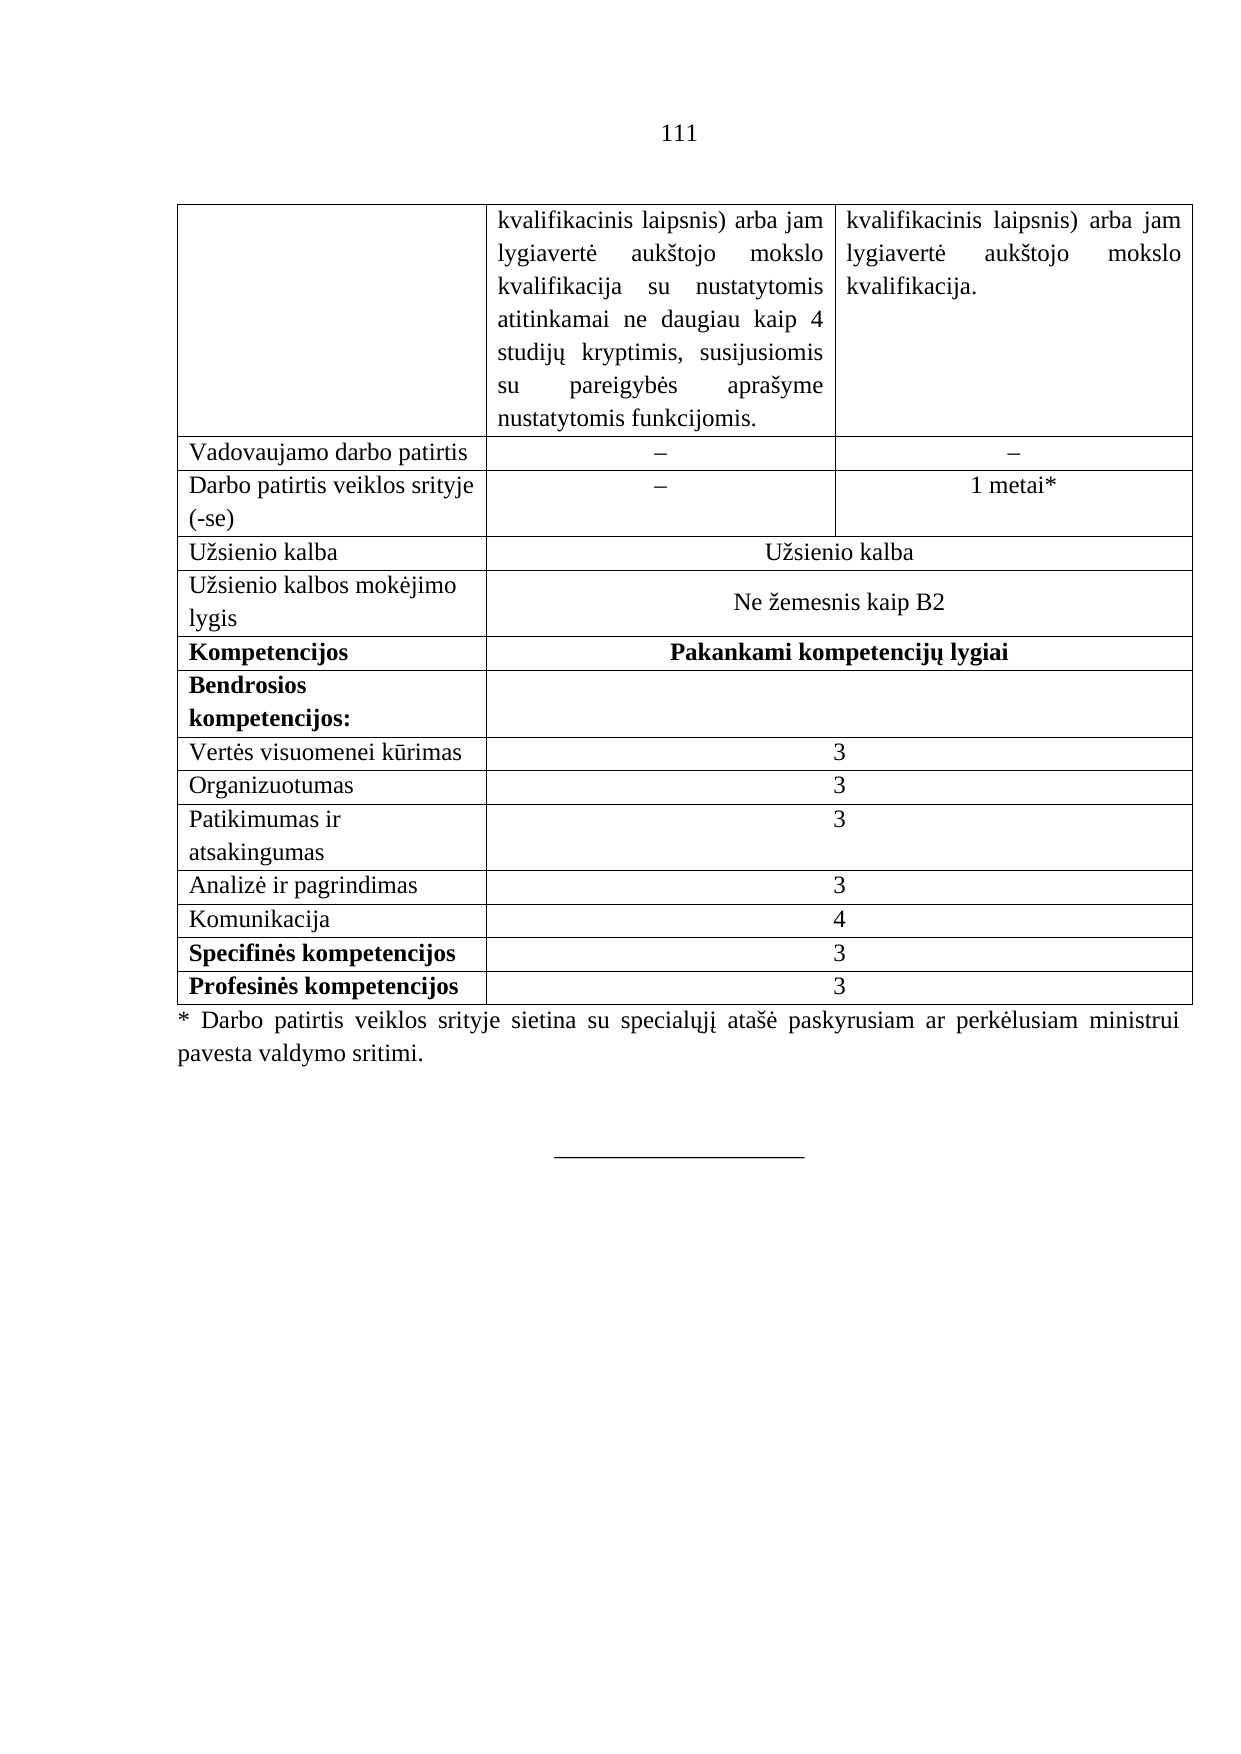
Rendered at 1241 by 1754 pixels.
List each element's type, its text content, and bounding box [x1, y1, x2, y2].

table_cell Ne žemesnis kaip B2 [487, 571, 1192, 636]
table_cell Kompetencijos [178, 637, 486, 670]
table_cell Analizė ir pagrindimas [178, 871, 486, 903]
table_cell kvalifikacinis laipsnis) arba jam lygiavertė aukštojo mokslo kvalifikacija. [836, 205, 1192, 436]
table_cell Profesinės kompetencijos [178, 972, 486, 1004]
table_cell 3 [487, 871, 1192, 903]
table_cell 3 [487, 738, 1192, 770]
table_cell 1 metai* [836, 471, 1192, 536]
table_cell Vadovaujamo darbo patirtis [178, 437, 486, 469]
table_cell 3 [487, 938, 1192, 971]
table_cell 3 [487, 771, 1192, 803]
table_cell Organizuotumas [178, 771, 486, 803]
table_cell 4 [487, 905, 1192, 937]
table_cell Darbo patirtis veiklos srityje (-se) [178, 471, 486, 536]
table_cell – [836, 437, 1192, 469]
text ____________________ [177, 1132, 1181, 1161]
table_cell – [487, 471, 835, 536]
table_cell Patikimumas ir atsakingumas [178, 805, 486, 870]
table_cell Specifinės kompetencijos [178, 938, 486, 971]
table_cell Bendrosios kompetencijos: [178, 671, 486, 736]
table_cell Vertės visuomenei kūrimas [178, 738, 486, 770]
table_cell – [487, 437, 835, 469]
table_cell [178, 205, 486, 436]
table_cell Komunikacija [178, 905, 486, 937]
table_cell Užsienio kalbos mokėjimo lygis [178, 571, 486, 636]
table_cell [487, 671, 1192, 736]
table_cell Užsienio kalba [178, 537, 486, 570]
text * Darbo patirtis veiklos srityje sietina su specialųjį atašė paskyrusiam ar perkėlusiam ministrui pavesta valdymo sritimi. [177, 1005, 1181, 1066]
table_cell 3 [487, 972, 1192, 1004]
table_cell Pakankami kompetencijų lygiai [487, 637, 1192, 670]
table_cell 3 [487, 805, 1192, 870]
table_cell kvalifikacinis laipsnis) arba jam lygiavertė aukštojo mokslo kvalifikacija su nustatytomis atitinkamai ne daugiau kaip 4 studijų kryptimis, susijusiomis su pareigybės aprašyme nustatytomis funkcijomis. [487, 205, 835, 436]
table_cell Užsienio kalba [487, 537, 1192, 570]
